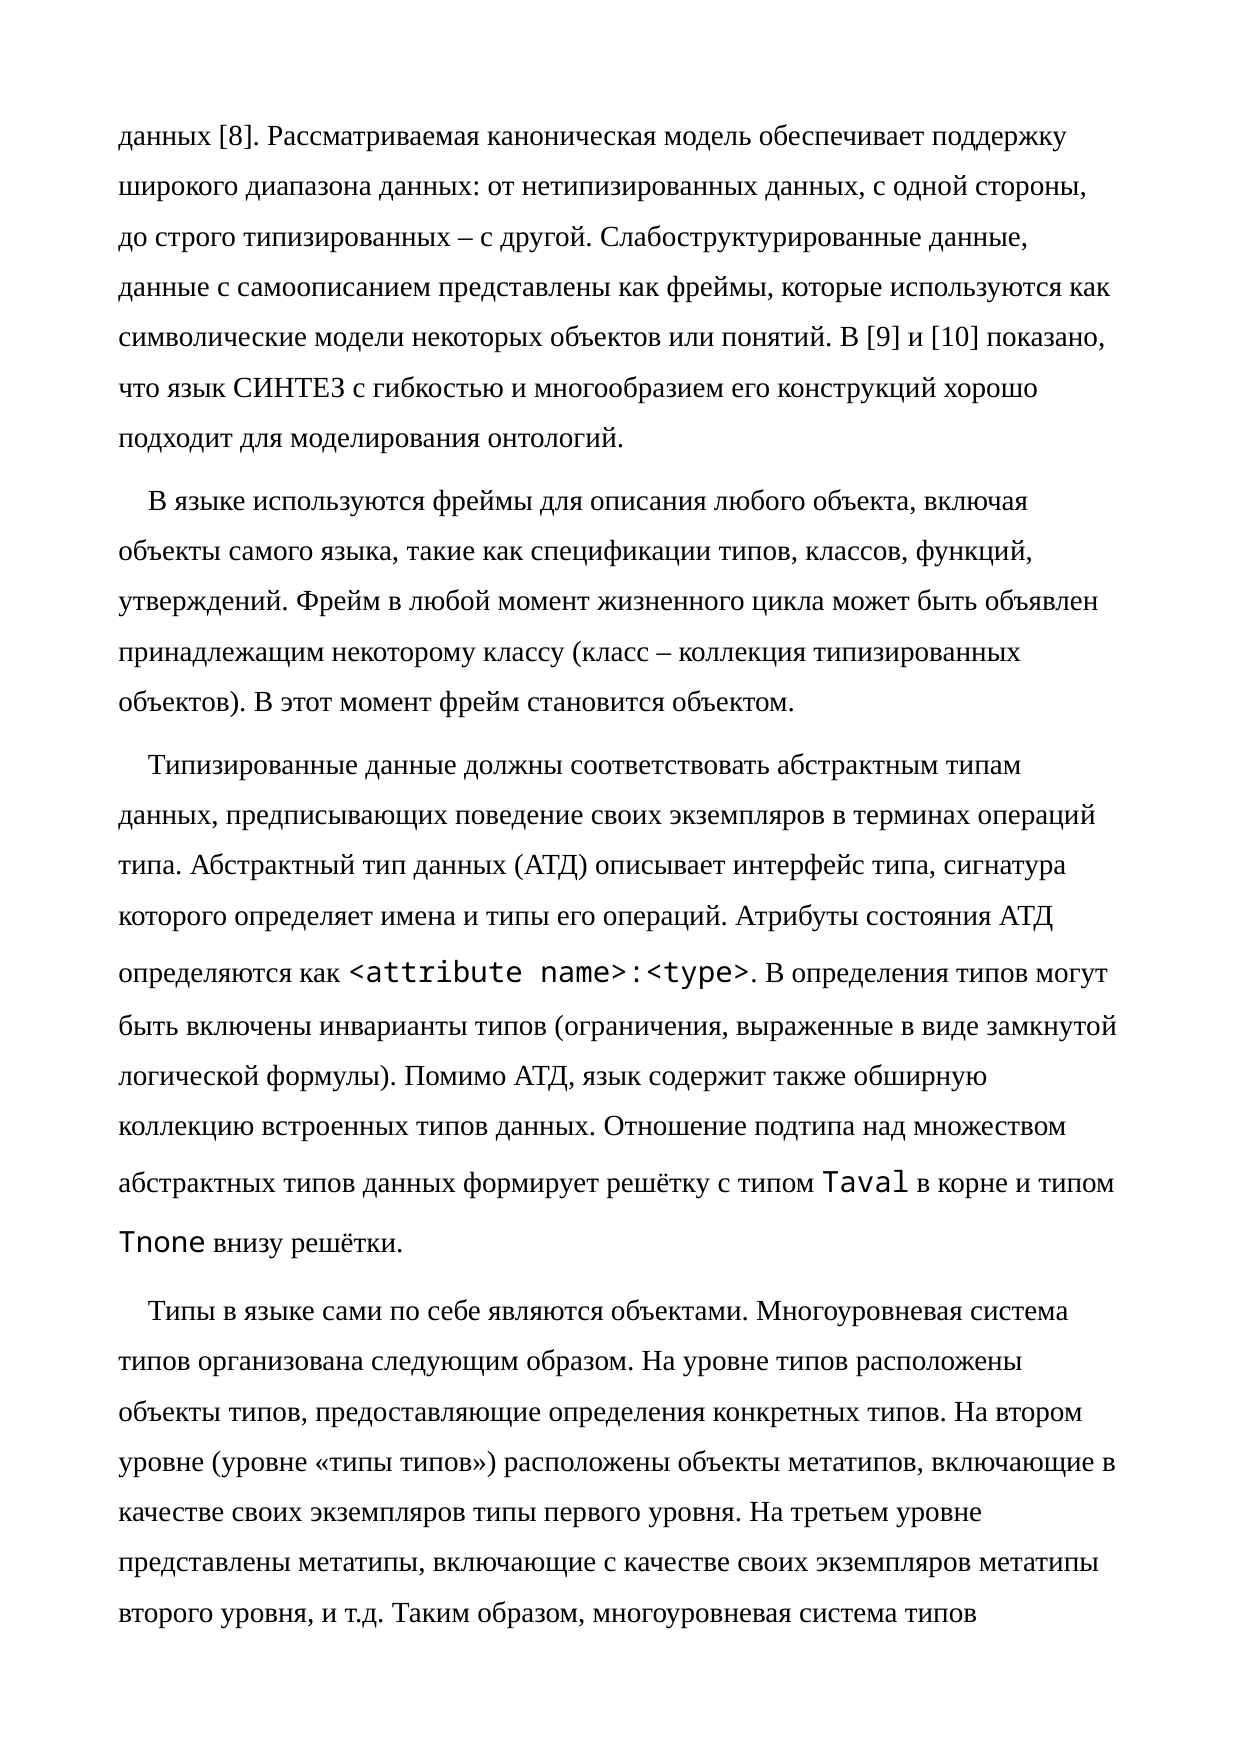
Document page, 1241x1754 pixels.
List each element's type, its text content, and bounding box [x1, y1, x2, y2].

text Типы в языке сами по себе являются объектами. Многоуровневая система типов организована следующим образом. На уровне типов расположены объекты типов, предоставляющие определения конкретных типов. На втором уровне (уровне «типы типов») расположены объекты метатипов, включающие в качестве своих экземпляров типы первого уровня. На третьем уровне представлены метатипы, включающие с качестве своих экземпляров метатипы второго уровня, и т.д. Таким образом, многоуровневая система типов [118, 1293, 1122, 1628]
text данных [8]. Рассматриваемая каноническая модель обеспечивает поддержку широкого диапазона данных: от нетипизированных данных, с одной стороны, до строго типизированных – с другой. Слабоструктурированные данные, данные с самоописанием представлены как фреймы, которые используются как символические модели некоторых объектов или понятий. В [9] и [10] показано, что язык СИНТЕЗ с гибкостью и многообразием его конструкций хорошо подходит для моделирования онтологий. [118, 118, 1122, 453]
text Типизированные данные должны соответствовать абстрактным типам данных, предписывающих поведение своих экземпляров в терминах операций типа. Абстрактный тип данных (АТД) описывает интерфейс типа, сигнатура которого определяет имена и типы его операций. Атрибуты состояния АТД определяются как <attribute name>:<type>. В определения типов могут быть включены инварианты типов (ограничения, выраженные в виде замкнутой логической формулы). Помимо АТД, язык содержит также обширную коллекцию встроенных типов данных. Отношение подтипа над множеством абстрактных типов данных формирует решётку с типом Taval в корне и типом Tnone внизу решётки. [118, 747, 1122, 1261]
text В языке используются фреймы для описания любого объекта, включая объекты самого языка, такие как спецификации типов, классов, функций, утверждений. Фрейм в любой момент жизненного цикла может быть объявлен принадлежащим некоторому классу (класс – коллекция типизированных объектов). В этот момент фрейм становится объектом. [118, 483, 1122, 718]
